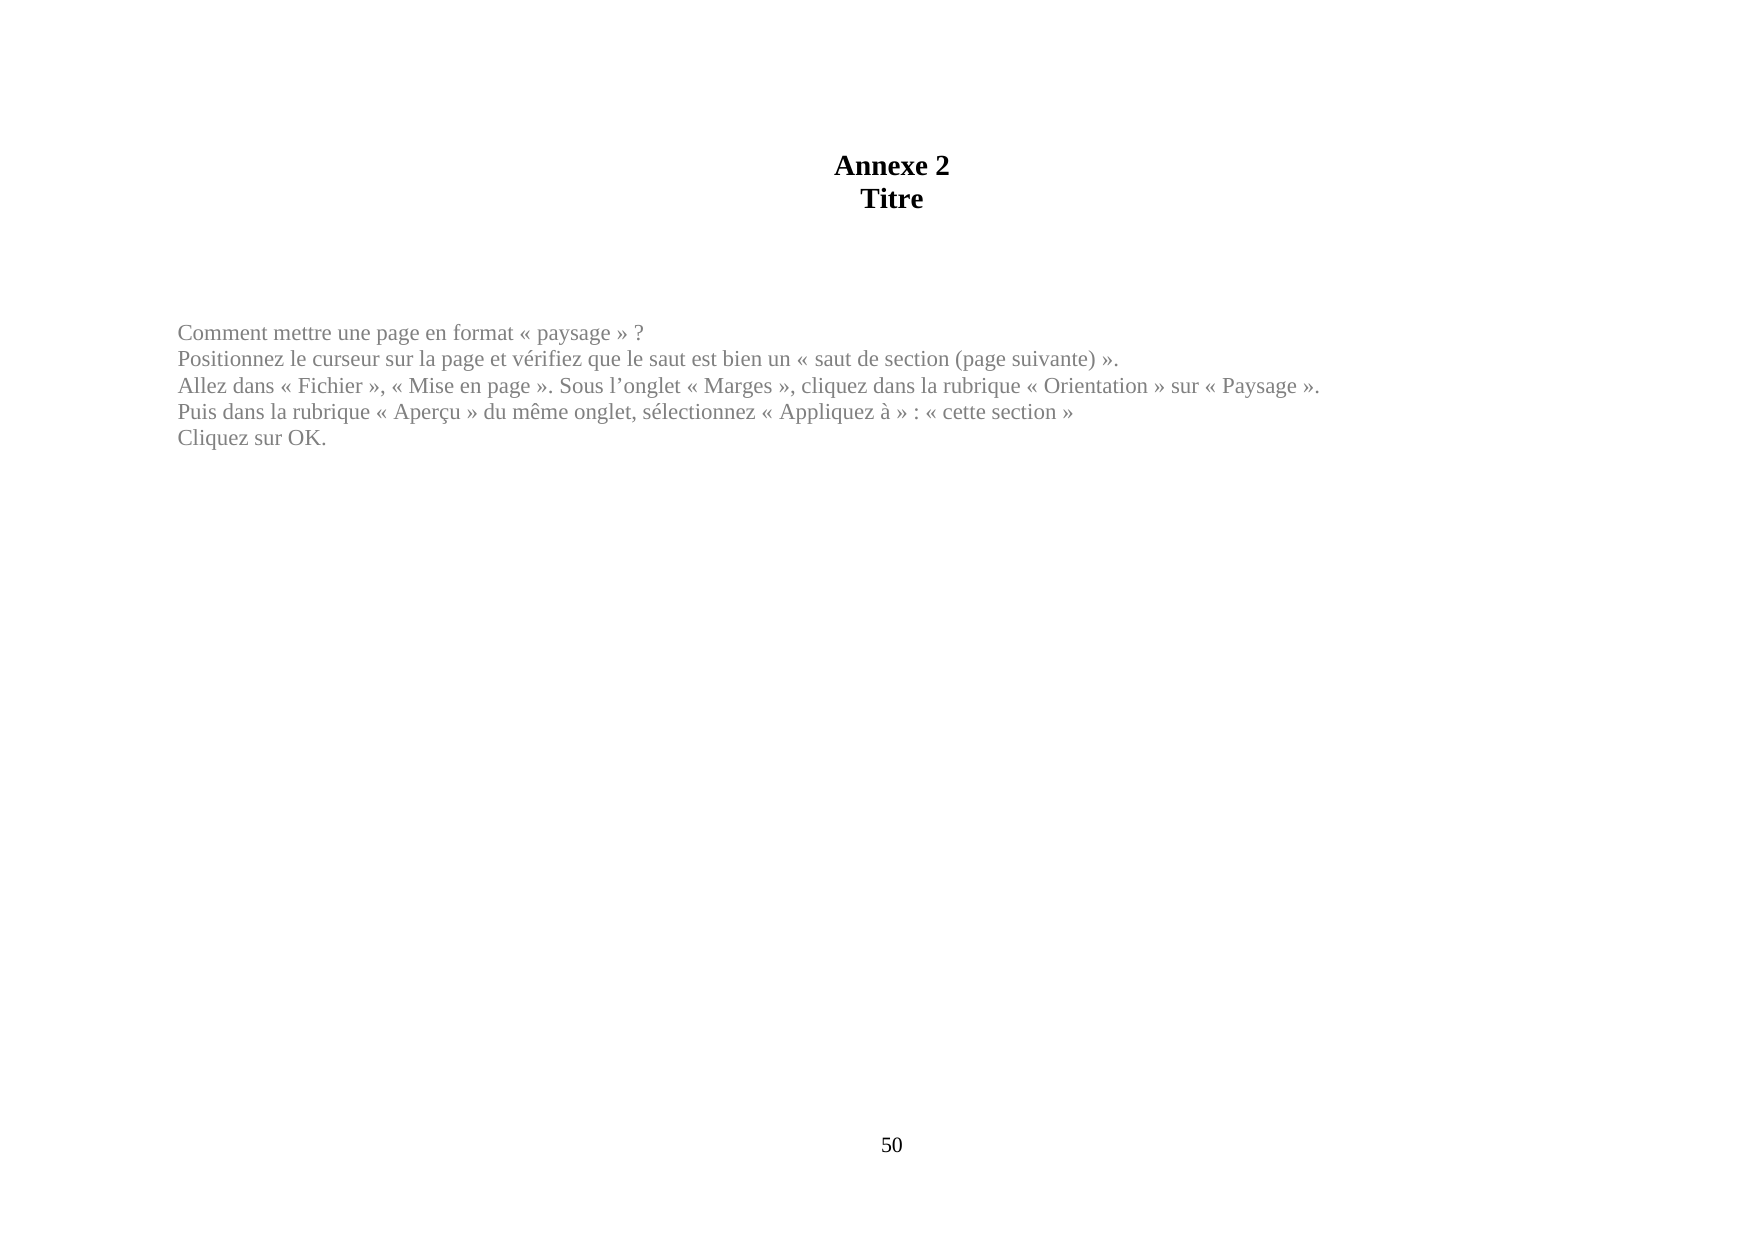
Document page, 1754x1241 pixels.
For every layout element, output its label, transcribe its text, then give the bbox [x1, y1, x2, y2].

text Cliquez sur OK. [177, 424, 1606, 451]
text Positionnez le curseur sur la page et vérifiez que le saut est bien un « saut de section (page suivante) ». [177, 345, 1606, 372]
text Annexe 2 Titre [177, 148, 1606, 215]
text Comment mettre une page en format « paysage » ? [177, 319, 1606, 345]
text Puis dans la rubrique « Aperçu » du même onglet, sélectionnez « Appliquez à » : « cette section » [177, 398, 1606, 424]
text Allez dans « Fichier », « Mise en page ». Sous l’onglet « Marges », cliquez dans la rubrique « Orientation » sur « Paysage ». [177, 372, 1606, 398]
